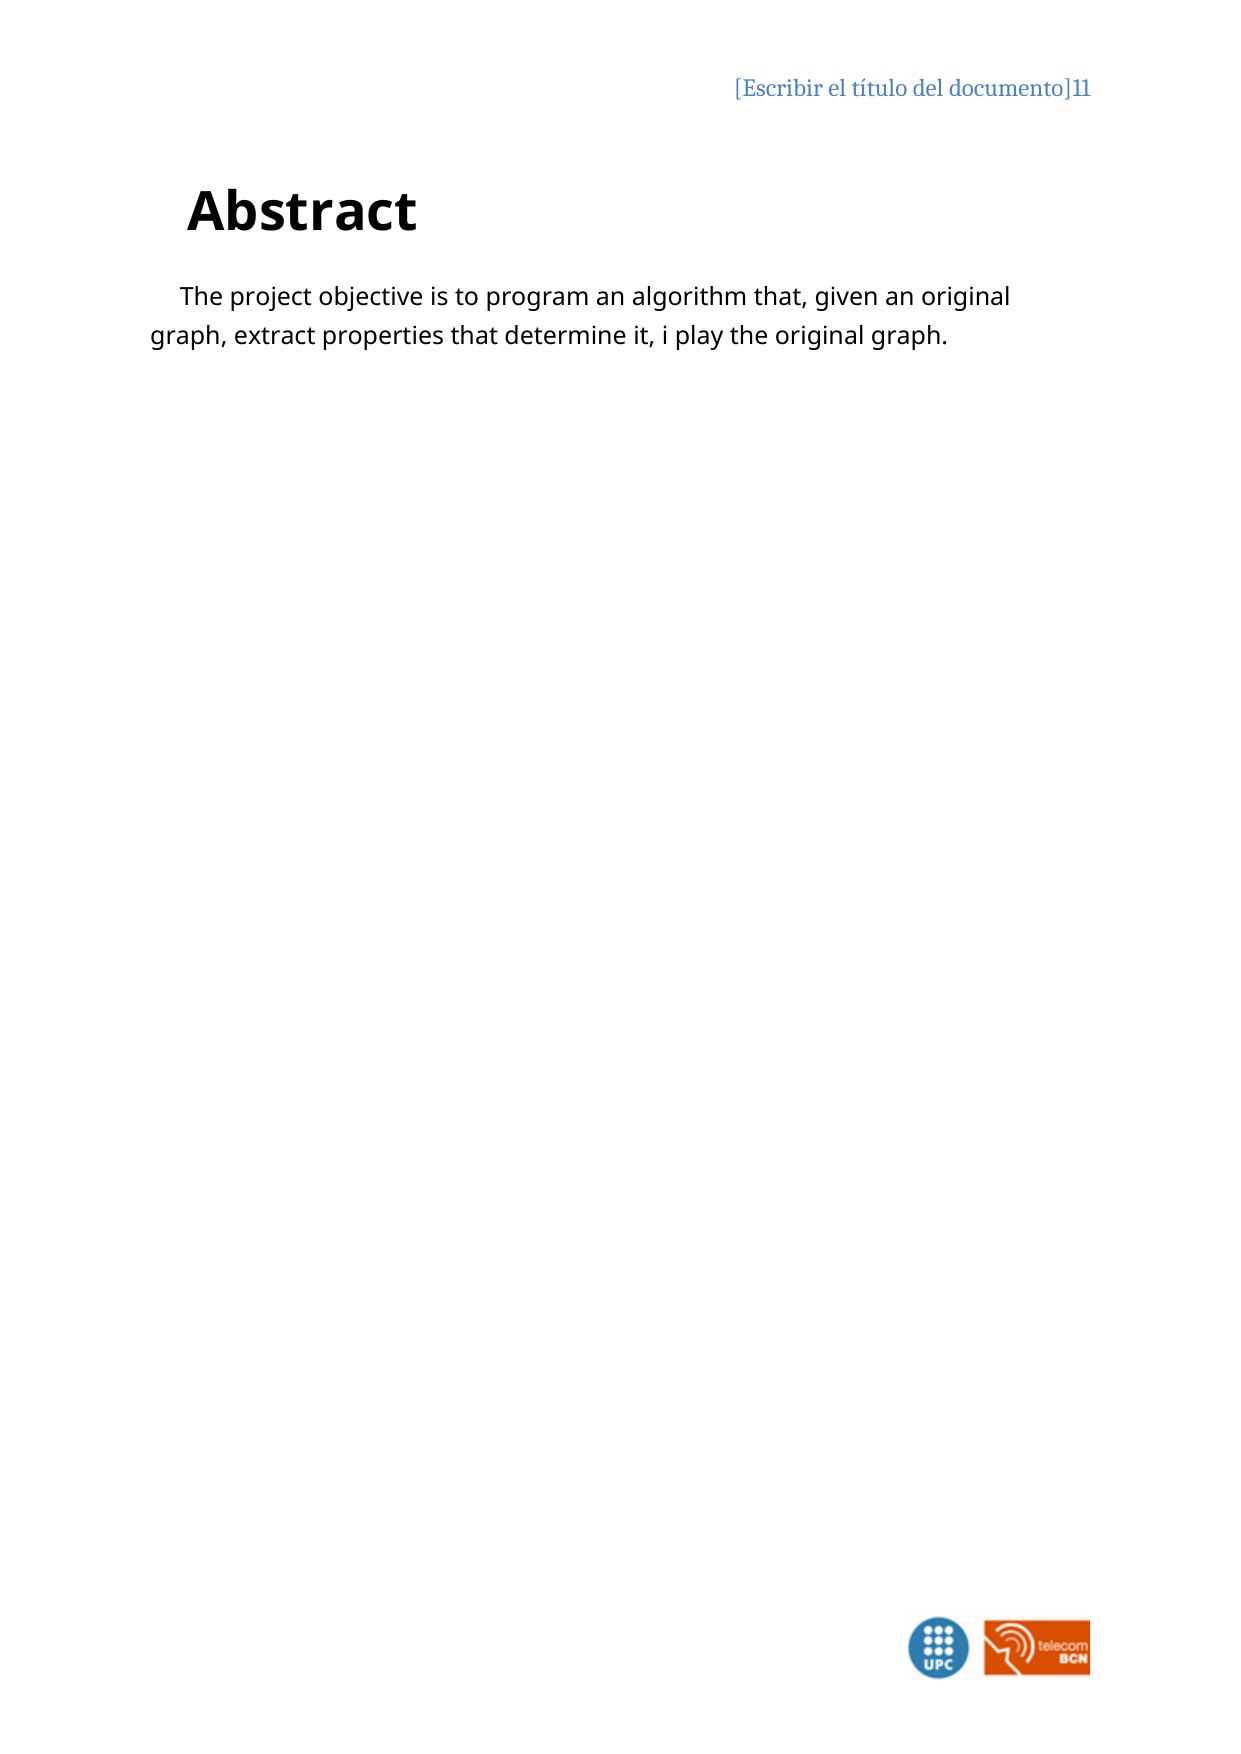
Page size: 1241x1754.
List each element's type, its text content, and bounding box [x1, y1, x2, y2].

picture [904, 1614, 1091, 1681]
text The project objective is to program an algorithm that, given an original graph, extract properties that determine it, i play the original graph. [150, 278, 1090, 352]
subtitle Abstract [187, 173, 1090, 247]
